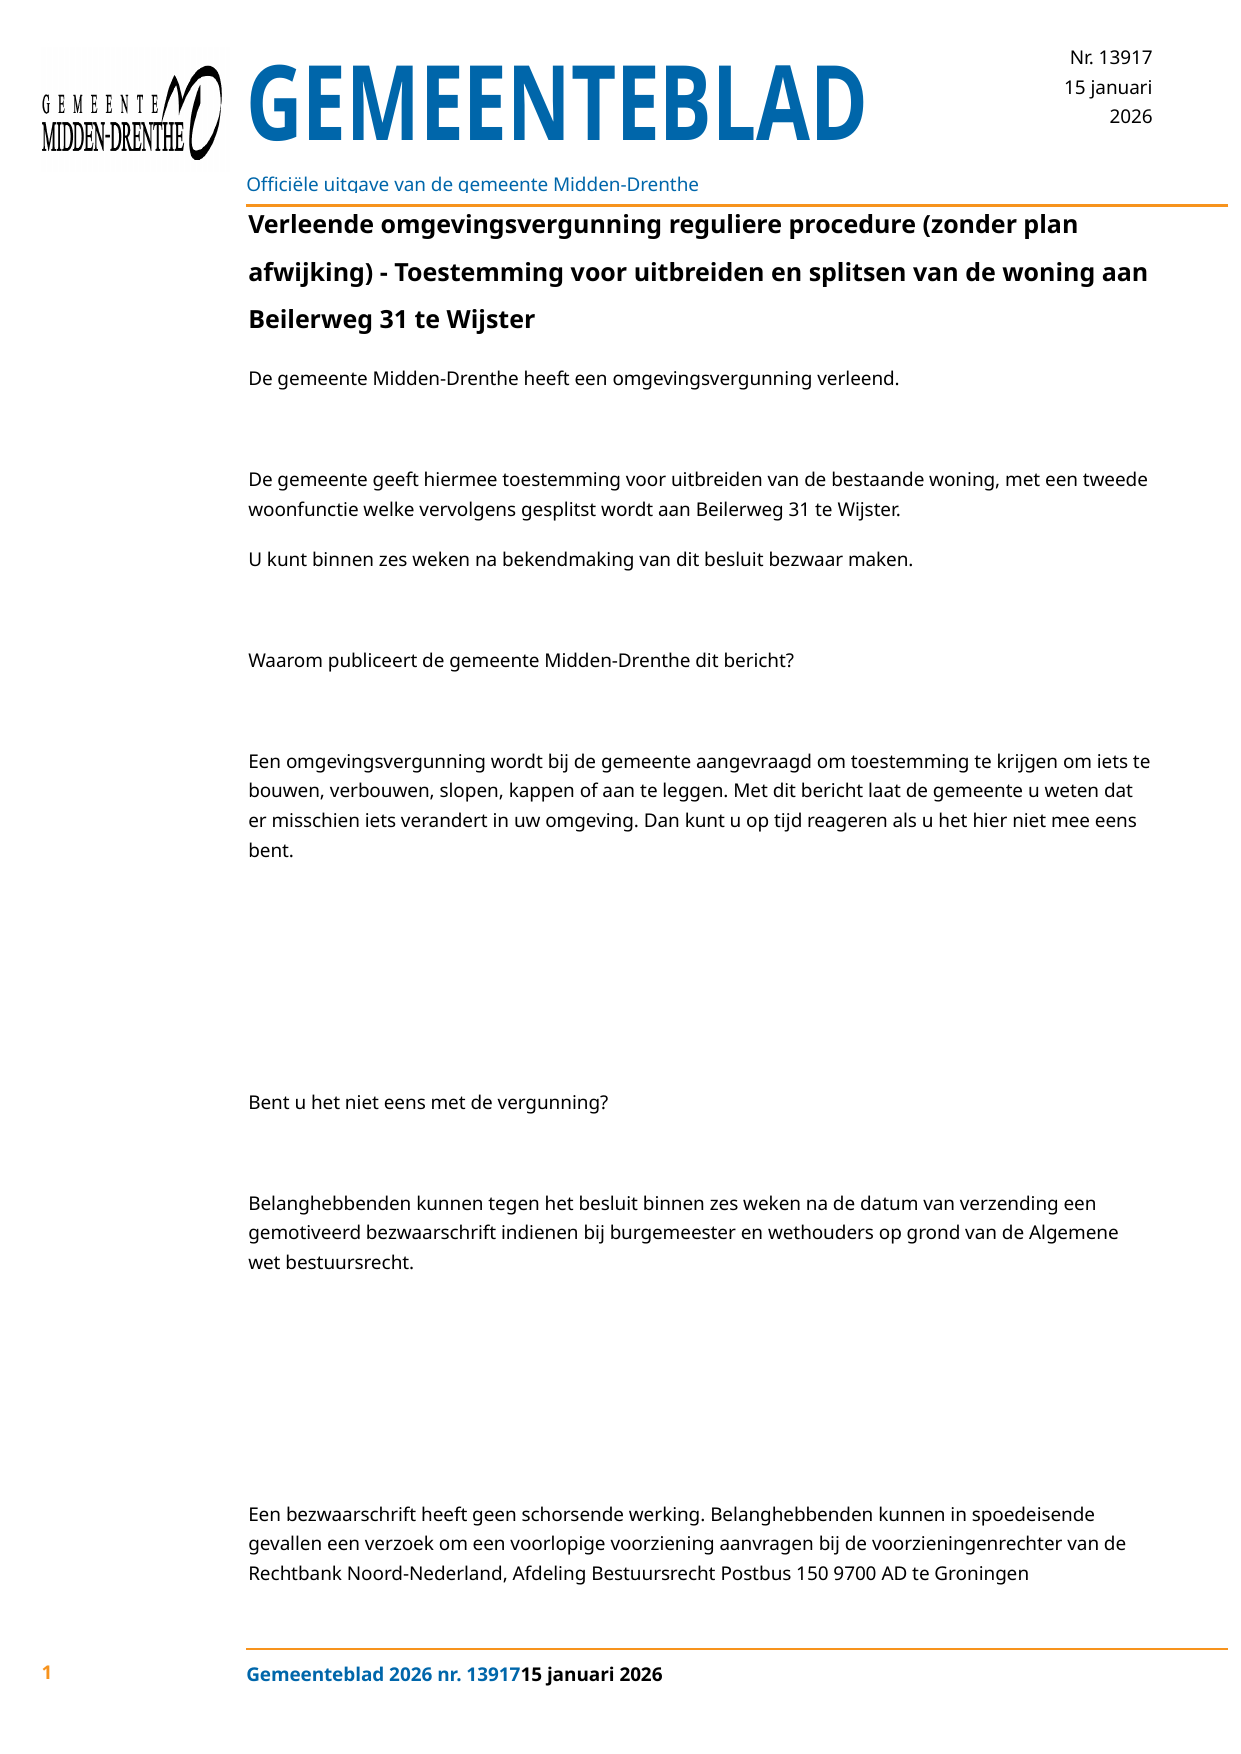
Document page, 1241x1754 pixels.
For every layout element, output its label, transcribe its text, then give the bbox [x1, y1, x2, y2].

text Belanghebbenden kunnen tegen het besluit binnen zes weken na de datum van verzending een gemotiveerd bezwaarschrift indienen bij burgemeester en wethouders op grond van de Algemene wet bestuursrecht. [248, 1190, 1152, 1274]
picture [41, 47, 231, 172]
text Waarom publiceert de gemeente Midden-Drenthe dit bericht? [248, 647, 1152, 673]
text De gemeente geeft hiermee toestemming voor uitbreiden van de bestaande woning, met een tweede woonfunctie welke vervolgens gesplitst wordt aan Beilerweg 31 te Wijster. [248, 466, 1152, 522]
text Verleende omgevingsvergunning reguliere procedure (zonder plan afwijking) - Toestemming voor uitbreiden en splitsen van de woning aan Beilerweg 31 te Wijster [248, 207, 1152, 336]
text Een bezwaarschrift heeft geen schorsende werking. Belanghebbenden kunnen in spoedeisende gevallen een verzoek om een voorlopige voorziening aanvragen bij de voorzieningenrechter van de Rechtbank Noord-Nederland, Afdeling Bestuursrecht Postbus 150 9700 AD te Groningen [248, 1501, 1152, 1586]
text U kunt binnen zes weken na bekendmaking van dit besluit bezwaar maken. [248, 546, 1152, 572]
text Een omgevingsvergunning wordt bij de gemeente aangevraagd om toestemming te krijgen om iets te bouwen, verbouwen, slopen, kappen of aan te leggen. Met dit bericht laat de gemeente u weten dat er misschien iets verandert in uw omgeving. Dan kunt u op tijd reageren als u het hier niet mee eens bent. [248, 748, 1152, 862]
text De gemeente Midden-Drenthe heeft een omgevingsvergunning verleend. [248, 366, 1152, 391]
text Bent u het niet eens met de vergunning? [248, 1089, 1152, 1114]
